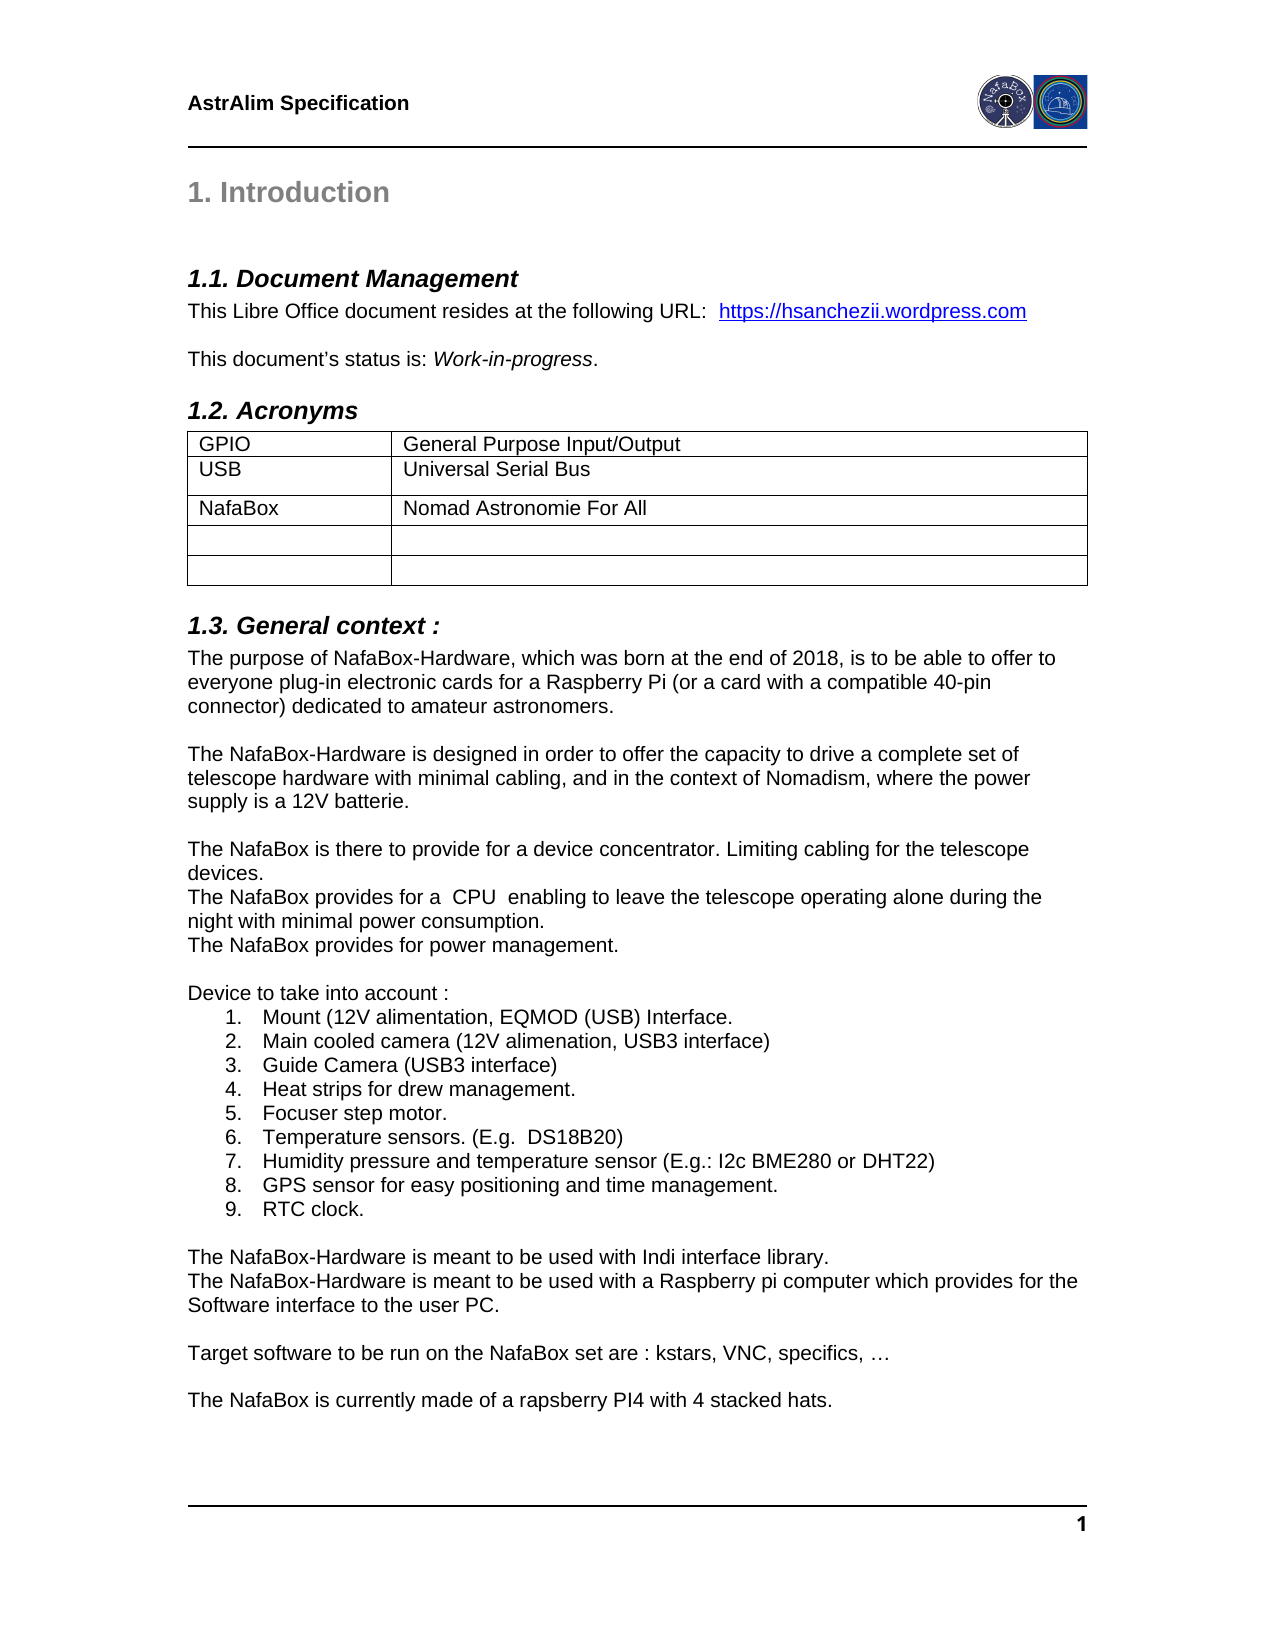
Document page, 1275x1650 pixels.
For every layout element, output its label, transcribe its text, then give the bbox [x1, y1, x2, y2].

table_header GPIO [188, 432, 391, 456]
list Focuser step motor. [225, 1101, 1087, 1125]
text Device to take into account : [187, 957, 1087, 1005]
text The NafaBox is there to provide for a device concentrator. Limiting cabling for the telescope devices. [187, 837, 1087, 885]
list Temperature sensors. (E.g. DS18B20) [225, 1125, 1087, 1149]
list RTC clock. [225, 1197, 1087, 1221]
table_cell NafaBox [188, 496, 391, 525]
list Humidity pressure and temperature sensor (E.g.: I2c BME280 or DHT22) [225, 1149, 1087, 1173]
table_header General Purpose Input/Output [392, 432, 1087, 456]
list Main cooled camera (12V alimenation, USB3 interface) [225, 1029, 1087, 1053]
subtitle General context : [187, 611, 1087, 639]
text This document’s status is: Work-in-progress. [187, 347, 1087, 371]
text Target software to be run on the NafaBox set are : kstars, VNC, specifics, … [187, 1340, 1087, 1364]
subtitle Introduction [187, 175, 1087, 208]
text The NafaBox-Hardware is designed in order to offer the capacity to drive a complete set of telescope hardware with minimal cabling, and in the context of Nomadism, where the power supply is a 12V batterie. [187, 741, 1087, 813]
subtitle Document Management [187, 264, 1087, 292]
picture [977, 75, 1088, 129]
text The NafaBox is currently made of a rapsberry PI4 with 4 stacked hats. [187, 1388, 1087, 1412]
list Guide Camera (USB3 interface) [225, 1053, 1087, 1077]
table_cell [392, 556, 1087, 584]
table_cell Universal Serial Bus [392, 457, 1087, 495]
table_cell [188, 556, 391, 584]
text This Libre Office document resides at the following URL: https://hsanchezii.wordpress.com [187, 299, 1087, 323]
table_cell USB [188, 457, 391, 495]
list GPS sensor for easy positioning and time management. [225, 1173, 1087, 1197]
text The NafaBox-Hardware is meant to be used with a Raspberry pi computer which provides for the Software interface to the user PC. [187, 1268, 1087, 1316]
table_cell [188, 526, 391, 555]
table_cell [392, 526, 1087, 555]
text The purpose of NafaBox-Hardware, which was born at the end of 2018, is to be able to offer to everyone plug-in electronic cards for a Raspberry Pi (or a card with a compatible 40-pin connector) dedicated to amateur astronomers. [187, 646, 1087, 717]
subtitle Acronyms [187, 396, 1087, 424]
text The NafaBox provides for a CPU enabling to leave the telescope operating alone during the night with minimal power consumption. [187, 885, 1087, 933]
list Mount (12V alimentation, EQMOD (USB) Interface. [225, 1005, 1087, 1029]
text The NafaBox provides for power management. [187, 933, 1087, 957]
text The NafaBox-Hardware is meant to be used with Indi interface library. [187, 1244, 1087, 1268]
list Heat strips for drew management. [225, 1077, 1087, 1101]
table_cell Nomad Astronomie For All [392, 496, 1087, 525]
